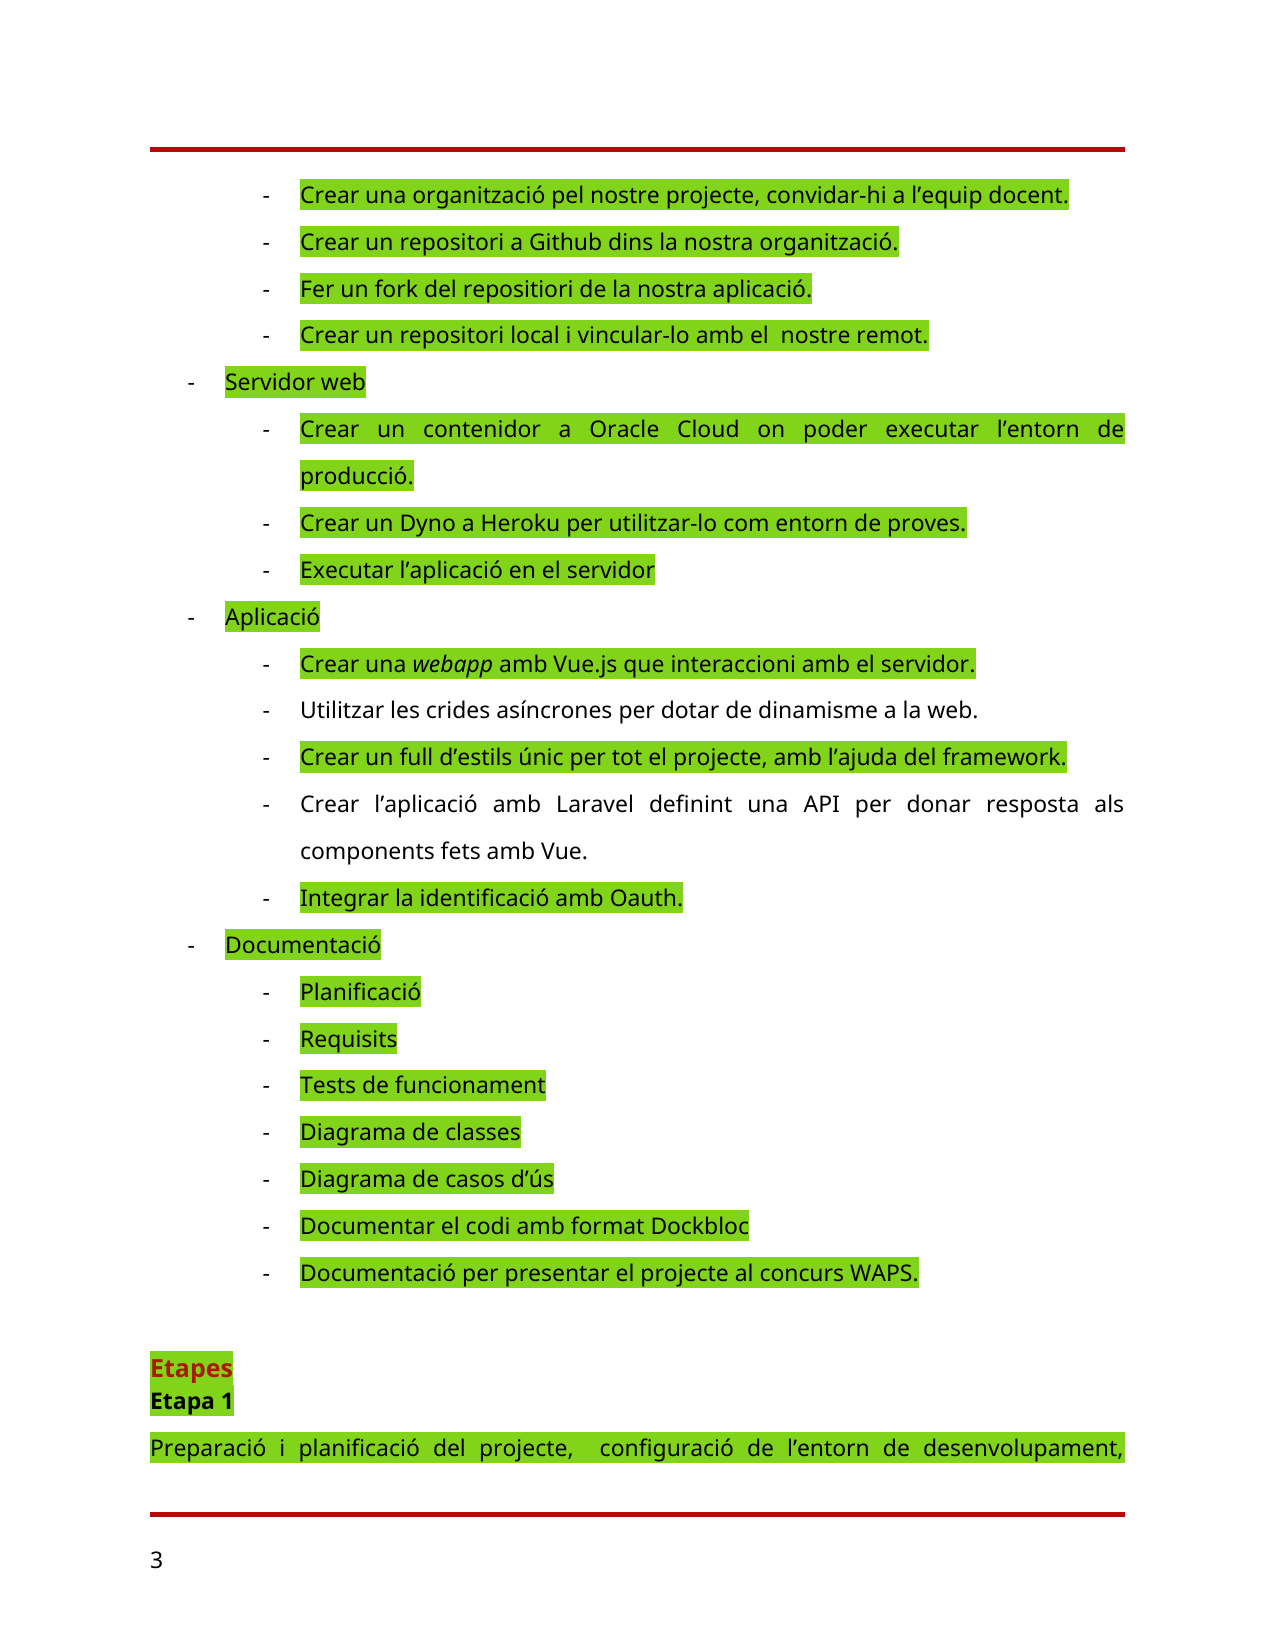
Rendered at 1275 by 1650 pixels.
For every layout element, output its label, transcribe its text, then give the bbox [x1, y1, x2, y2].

list Crear una organització pel nostre projecte, convidar-hi a l’equip docent. [262, 179, 1125, 210]
list Executar l’aplicació en el servidor [262, 554, 1125, 585]
list Crear una webapp amb Vue.js que interaccioni amb el servidor. [262, 648, 1125, 679]
list Crear un repositori a Github dins la nostra organització. [262, 226, 1125, 257]
list Planificació [262, 976, 1125, 1007]
list Documentació [187, 929, 1125, 960]
list Servidor web [187, 366, 1125, 398]
text Etapa 1 [150, 1385, 1125, 1416]
list Crear un contenidor a Oracle Cloud on poder executar l’entorn de producció. [262, 413, 1125, 491]
picture [150, 147, 1125, 152]
list Integrar la identificació amb Oauth. [262, 882, 1125, 913]
list Crear un Dyno a Heroku per utilitzar-lo com entorn de proves. [262, 507, 1125, 538]
list Documentar el codi amb format Dockbloc [262, 1210, 1125, 1241]
list Fer un fork del repositiori de la nostra aplicació. [262, 273, 1125, 304]
list Utilitzar les crides asíncrones per dotar de dinamisme a la web. [262, 694, 1125, 726]
list Diagrama de classes [262, 1116, 1125, 1148]
list Tests de funcionament [262, 1069, 1125, 1101]
list Requisits [262, 1023, 1125, 1054]
subtitle Etapes [150, 1351, 1125, 1385]
list Crear l’aplicació amb Laravel definint una API per donar resposta als components fets amb Vue. [262, 788, 1125, 866]
list Crear un repositori local i vincular-lo amb el nostre remot. [262, 319, 1125, 351]
list Diagrama de casos d’ús [262, 1163, 1125, 1194]
text Preparació i planificació del projecte, configuració de l’entorn de desenvolupament, [150, 1432, 1125, 1463]
list Documentació per presentar el projecte al concurs WAPS. [262, 1257, 1125, 1288]
picture [150, 1512, 1125, 1517]
list Crear un full d’estils únic per tot el projecte, amb l’ajuda del framework. [262, 741, 1125, 773]
list Aplicació [187, 601, 1125, 632]
